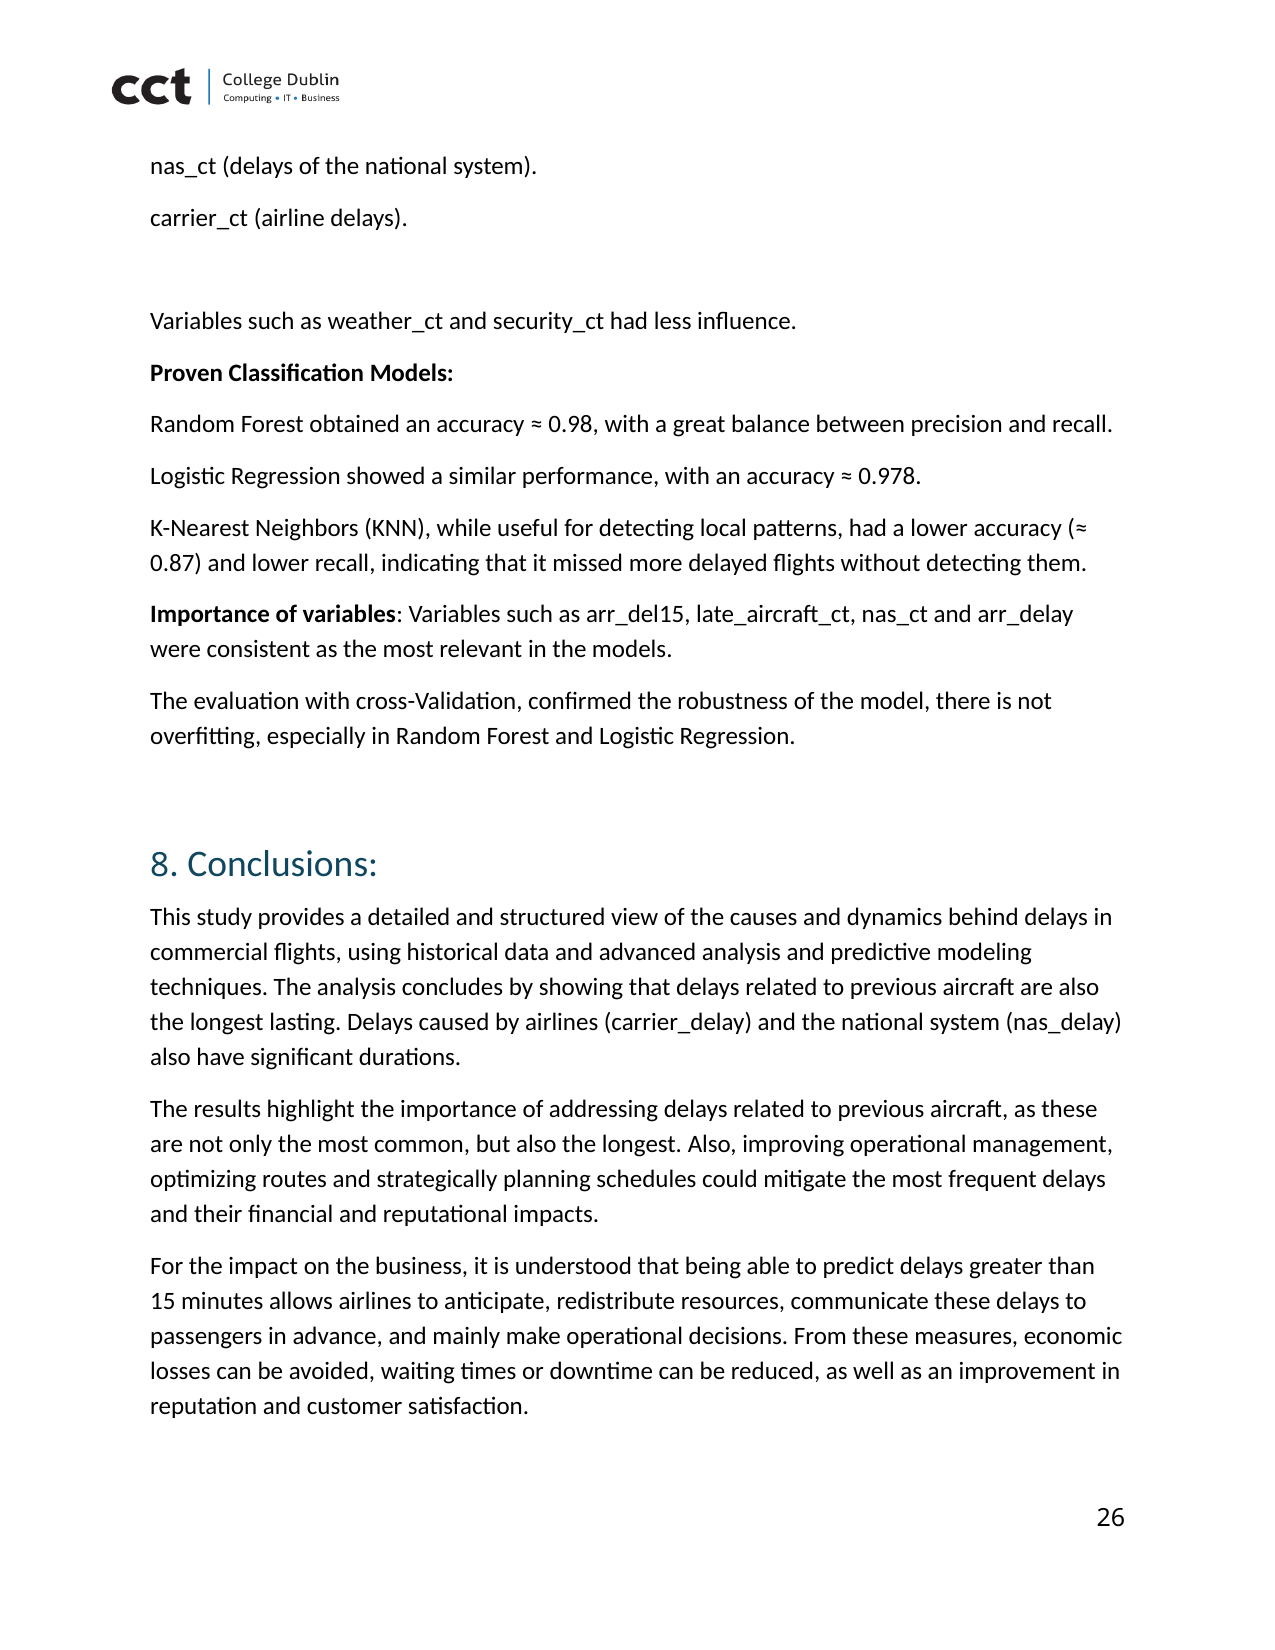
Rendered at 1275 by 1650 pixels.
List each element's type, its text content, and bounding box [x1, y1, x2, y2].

text nas_ct (delays of the national system). [150, 150, 1125, 181]
text Proven Classification Models: [150, 357, 1125, 387]
text For the impact on the business, it is understood that being able to predict delays greater than 15 minutes allows airlines to anticipate, redistribute resources, communicate these delays to passengers in advance, and mainly make operational decisions. From these measures, economic losses can be avoided, waiting times or downtime can be reduced, as well as an improvement in reputation and customer satisfaction. [150, 1250, 1125, 1420]
text Importance of variables: Variables such as arr_del15, late_aircraft_ct, nas_ct and arr_delay were consistent as the most relevant in the models. [150, 598, 1125, 664]
text K-Nearest Neighbors (KNN), while useful for detecting local patterns, had a lower accuracy (≈ 0.87) and lower recall, indicating that it missed more delayed flights without detecting them. [150, 512, 1125, 577]
text Logistic Regression showed a similar performance, with an accuracy ≈ 0.978. [150, 460, 1125, 491]
text The evaluation with cross-Validation, confirmed the robustness of the model, there is not overfitting, especially in Random Forest and Logistic Regression. [150, 685, 1125, 751]
text Random Forest obtained an accuracy ≈ 0.98, with a great balance between precision and recall. [150, 408, 1125, 439]
text carrier_ct (airline delays). [150, 202, 1125, 232]
text Variables such as weather_ct and security_ct had less influence. [150, 305, 1125, 336]
text This study provides a detailed and structured view of the causes and dynamics behind delays in commercial flights, using historical data and advanced analysis and predictive modeling techniques. The analysis concludes by showing that delays related to previous aircraft are also the longest lasting. Delays caused by airlines (carrier_delay) and the national system (nas_delay) also have significant durations. [150, 901, 1125, 1072]
subtitle 8. Conclusions: [150, 840, 1125, 886]
text The results highlight the importance of addressing delays related to previous aircraft, as these are not only the most common, but also the longest. Also, improving operational management, optimizing routes and strategically planning schedules could mitigate the most frequent delays and their financial and reputational impacts. [150, 1093, 1125, 1229]
